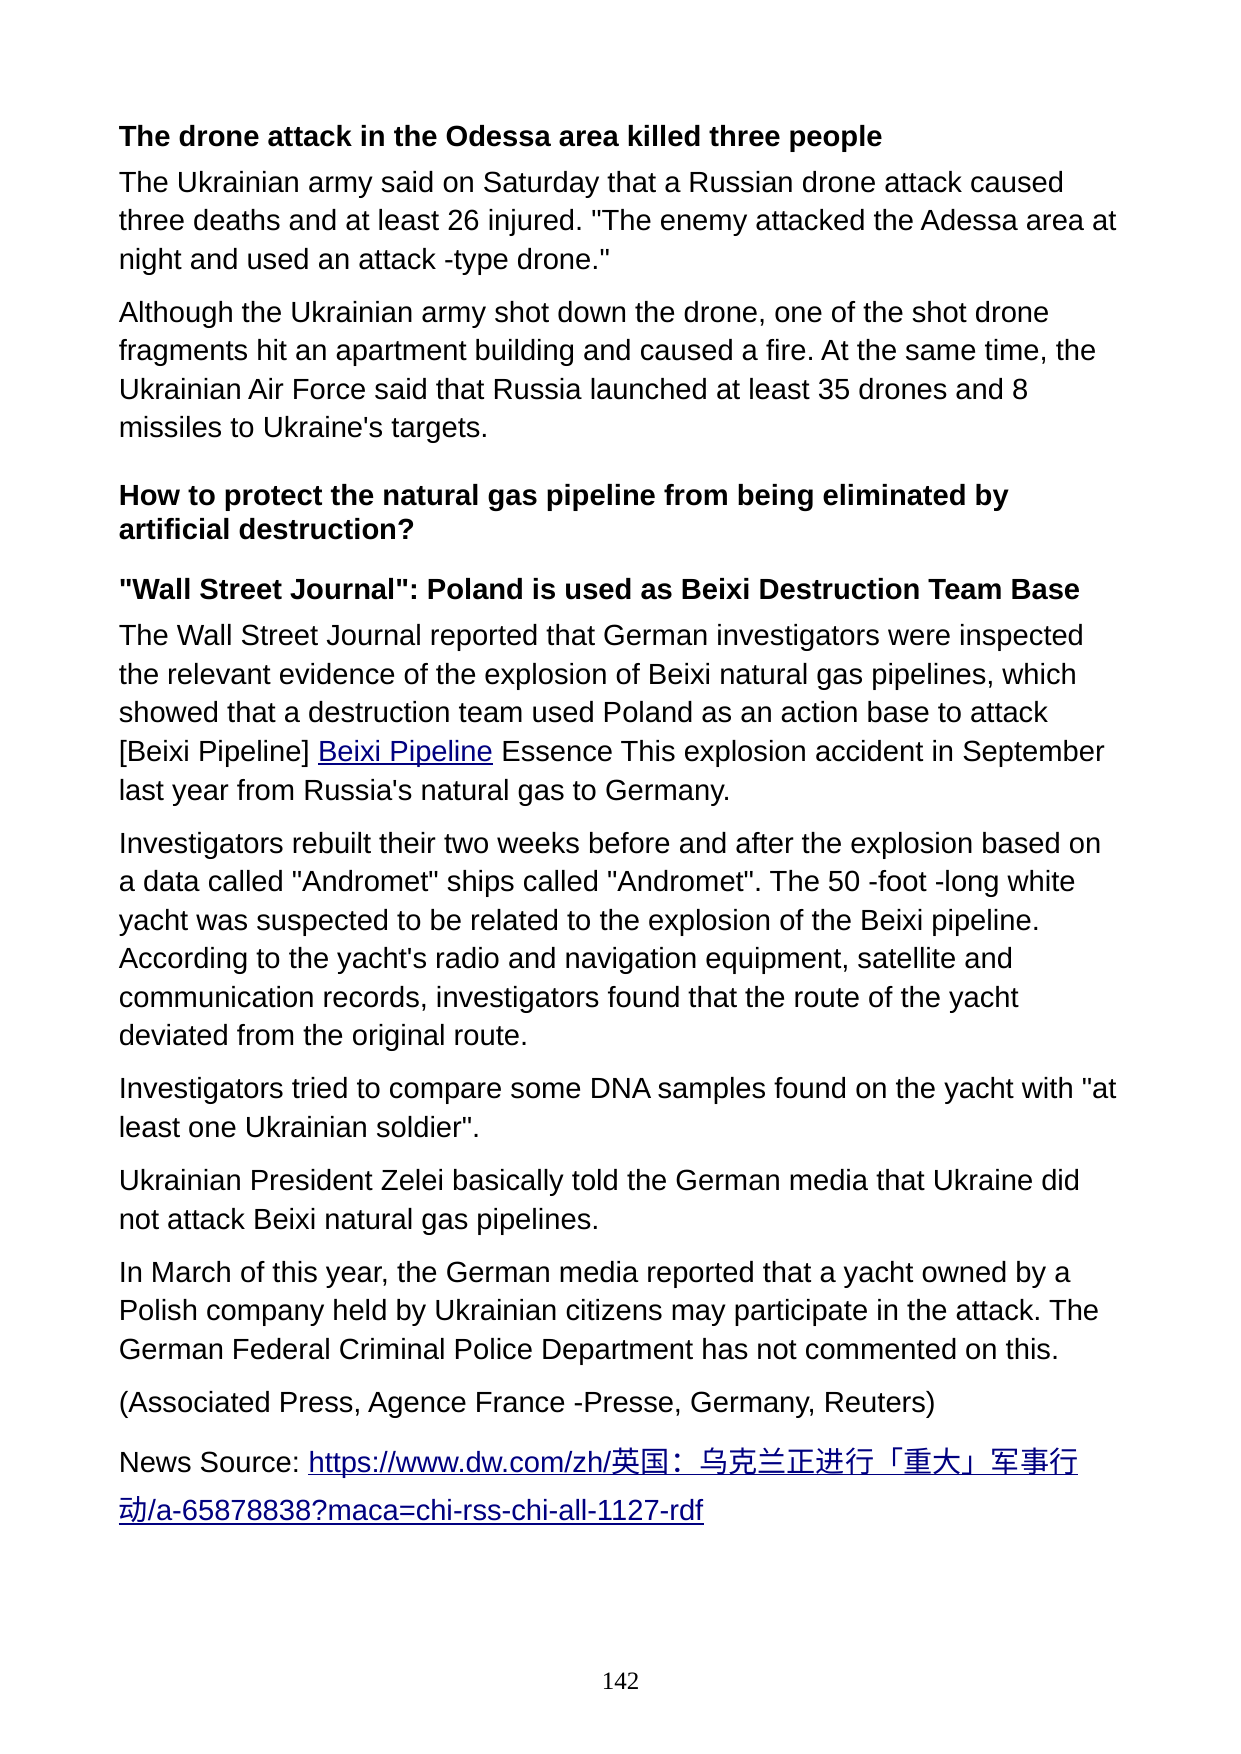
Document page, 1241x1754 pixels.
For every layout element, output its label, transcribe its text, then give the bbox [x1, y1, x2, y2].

text (Associated Press, Agence France -Presse, Germany, Reuters) [118, 1385, 1122, 1418]
text Investigators rebuilt their two weeks before and after the explosion based on a data called "Andromet" ships called "Andromet". The 50 -foot -long white yacht was suspected to be related to the explosion of the Beixi pipeline. According to the yacht's radio and navigation equipment, satellite and communication records, investigators found that the route of the yacht deviated from the original route. [118, 826, 1122, 1052]
subtitle How to protect the natural gas pipeline from being eliminated by artificial destruction? [118, 478, 1122, 545]
subtitle "Wall Street Journal": Poland is used as Beixi Destruction Team Base [118, 572, 1122, 606]
text The Ukrainian army said on Saturday that a Russian drone attack caused three deaths and at least 26 injured. "The enemy attacked the Adessa area at night and used an attack -type drone." [118, 164, 1122, 275]
text In March of this year, the German media reported that a yacht owned by a Polish company held by Ukrainian citizens may participate in the attack. The German Federal Criminal Police Department has not commented on this. [118, 1255, 1122, 1365]
text News Source: https://www.dw.com/zh/英国：乌克兰正进行「重大」军事行动/a-65878838?maca=chi-rss-chi-all-1127-rdf [118, 1438, 1122, 1529]
subtitle The drone attack in the Odessa area killed three people [118, 118, 1122, 152]
text Investigators tried to compare some DNA samples found on the yacht with "at least one Ukrainian soldier". [118, 1071, 1122, 1143]
text The Wall Street Journal reported that German investigators were inspected the relevant evidence of the explosion of Beixi natural gas pipelines, which showed that a destruction team used Poland as an action base to attack [Beixi Pipeline] Beixi Pipeline Essence This explosion accident in September last year from Russia's natural gas to Germany. [118, 618, 1122, 806]
text Although the Ukrainian army shot down the drone, one of the shot drone fragments hit an apartment building and caused a fire. At the same time, the Ukrainian Air Force said that Russia launched at least 35 drones and 8 missiles to Ukraine's targets. [118, 295, 1122, 444]
text Ukrainian President Zelei basically told the German media that Ukraine did not attack Beixi natural gas pipelines. [118, 1163, 1122, 1235]
